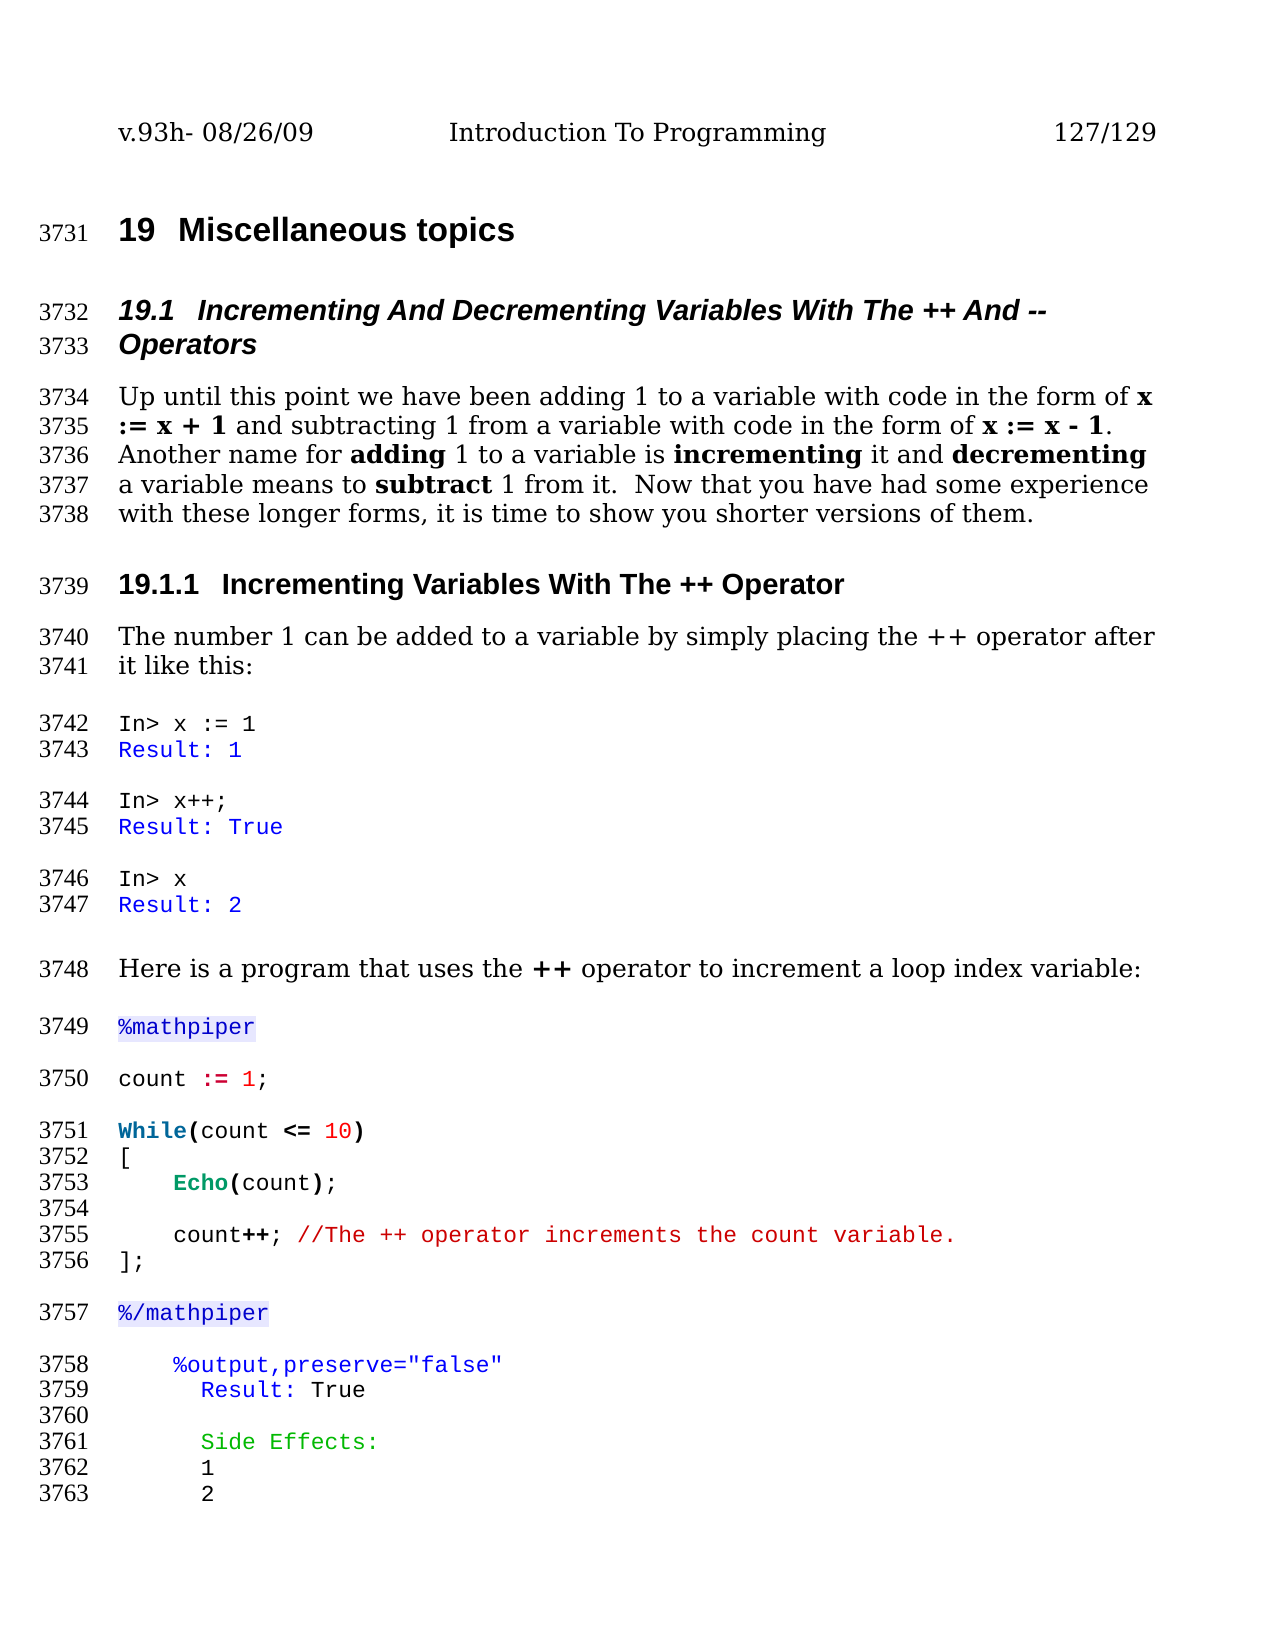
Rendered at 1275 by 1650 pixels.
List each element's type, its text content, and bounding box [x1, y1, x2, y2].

text Result: True [118, 1379, 1157, 1405]
text Up until this point we have been adding 1 to a variable with code in the form of x := x + 1 and subtracting 1 from a variable with code in the form of x := x - 1. Another name for adding 1 to a variable is incrementing it and decrementing a variable means to subtract 1 from it. Now that you have had some experience with these longer forms, it is time to show you shorter versions of them. [118, 381, 1157, 528]
text Result: True [118, 816, 1157, 842]
text In> x++; [118, 790, 1157, 816]
text The number 1 can be added to a variable by simply placing the ++ operator after it like this: [118, 622, 1157, 680]
text %mathpiper [118, 1016, 1157, 1042]
text Side Effects: [118, 1431, 1157, 1457]
text In> x := 1 [118, 712, 1157, 738]
text Result: 2 [118, 893, 1157, 919]
text count := 1; [118, 1068, 1157, 1093]
text In> x [118, 868, 1157, 893]
text ]; [118, 1249, 1157, 1275]
text [ [118, 1145, 1157, 1171]
text %output,preserve="false" [118, 1353, 1157, 1379]
subtitle Incrementing Variables With The ++ Operator [118, 567, 1157, 601]
text Here is a program that uses the ++ operator to increment a loop index variable: [118, 954, 1157, 984]
text Result: 1 [118, 738, 1157, 764]
text While(count <= 10) [118, 1119, 1157, 1145]
text count++; //The ++ operator increments the count variable. [118, 1223, 1157, 1249]
text 1 [118, 1457, 1157, 1483]
subtitle Miscellaneous topics [118, 210, 1157, 248]
text Echo(count); [118, 1171, 1157, 1197]
text 2 [118, 1483, 1157, 1508]
subtitle Incrementing And Decrementing Variables With The ++ And -- Operators [118, 293, 1157, 361]
text %/mathpiper [118, 1301, 1157, 1327]
